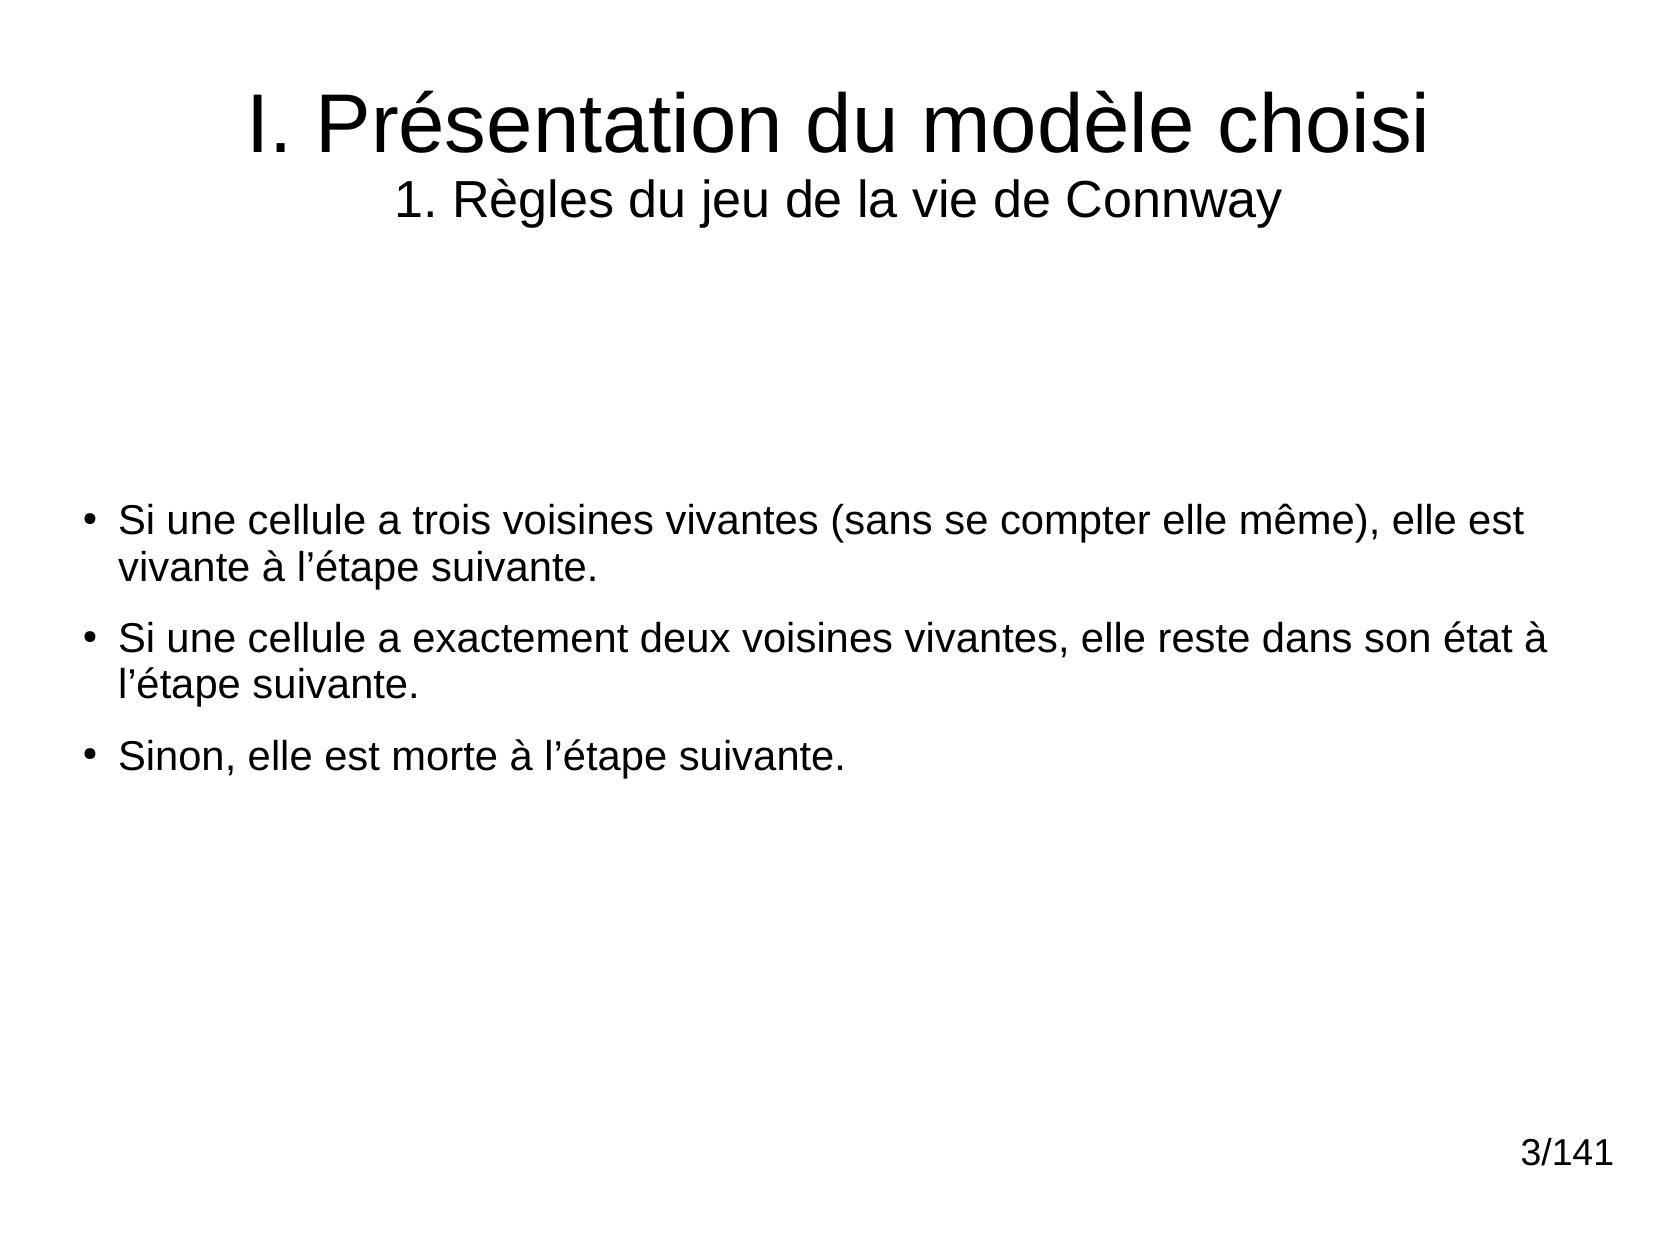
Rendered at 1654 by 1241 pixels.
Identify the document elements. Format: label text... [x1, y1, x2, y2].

title I. Présentation du modèle choisi 1. Règles du jeu de la vie de Connway [82, 49, 1595, 257]
subtitle Si une cellule a trois voisines vivantes (sans se compter elle même), elle est vivante à l’étape suivante. Si une cellule a exactement deux voisines vivantes, elle reste dans son état à l’étape suivante. Sinon, elle est morte à l’étape suivante. [82, 496, 1571, 798]
text_box <number>/141 [1505, 1124, 1654, 1182]
